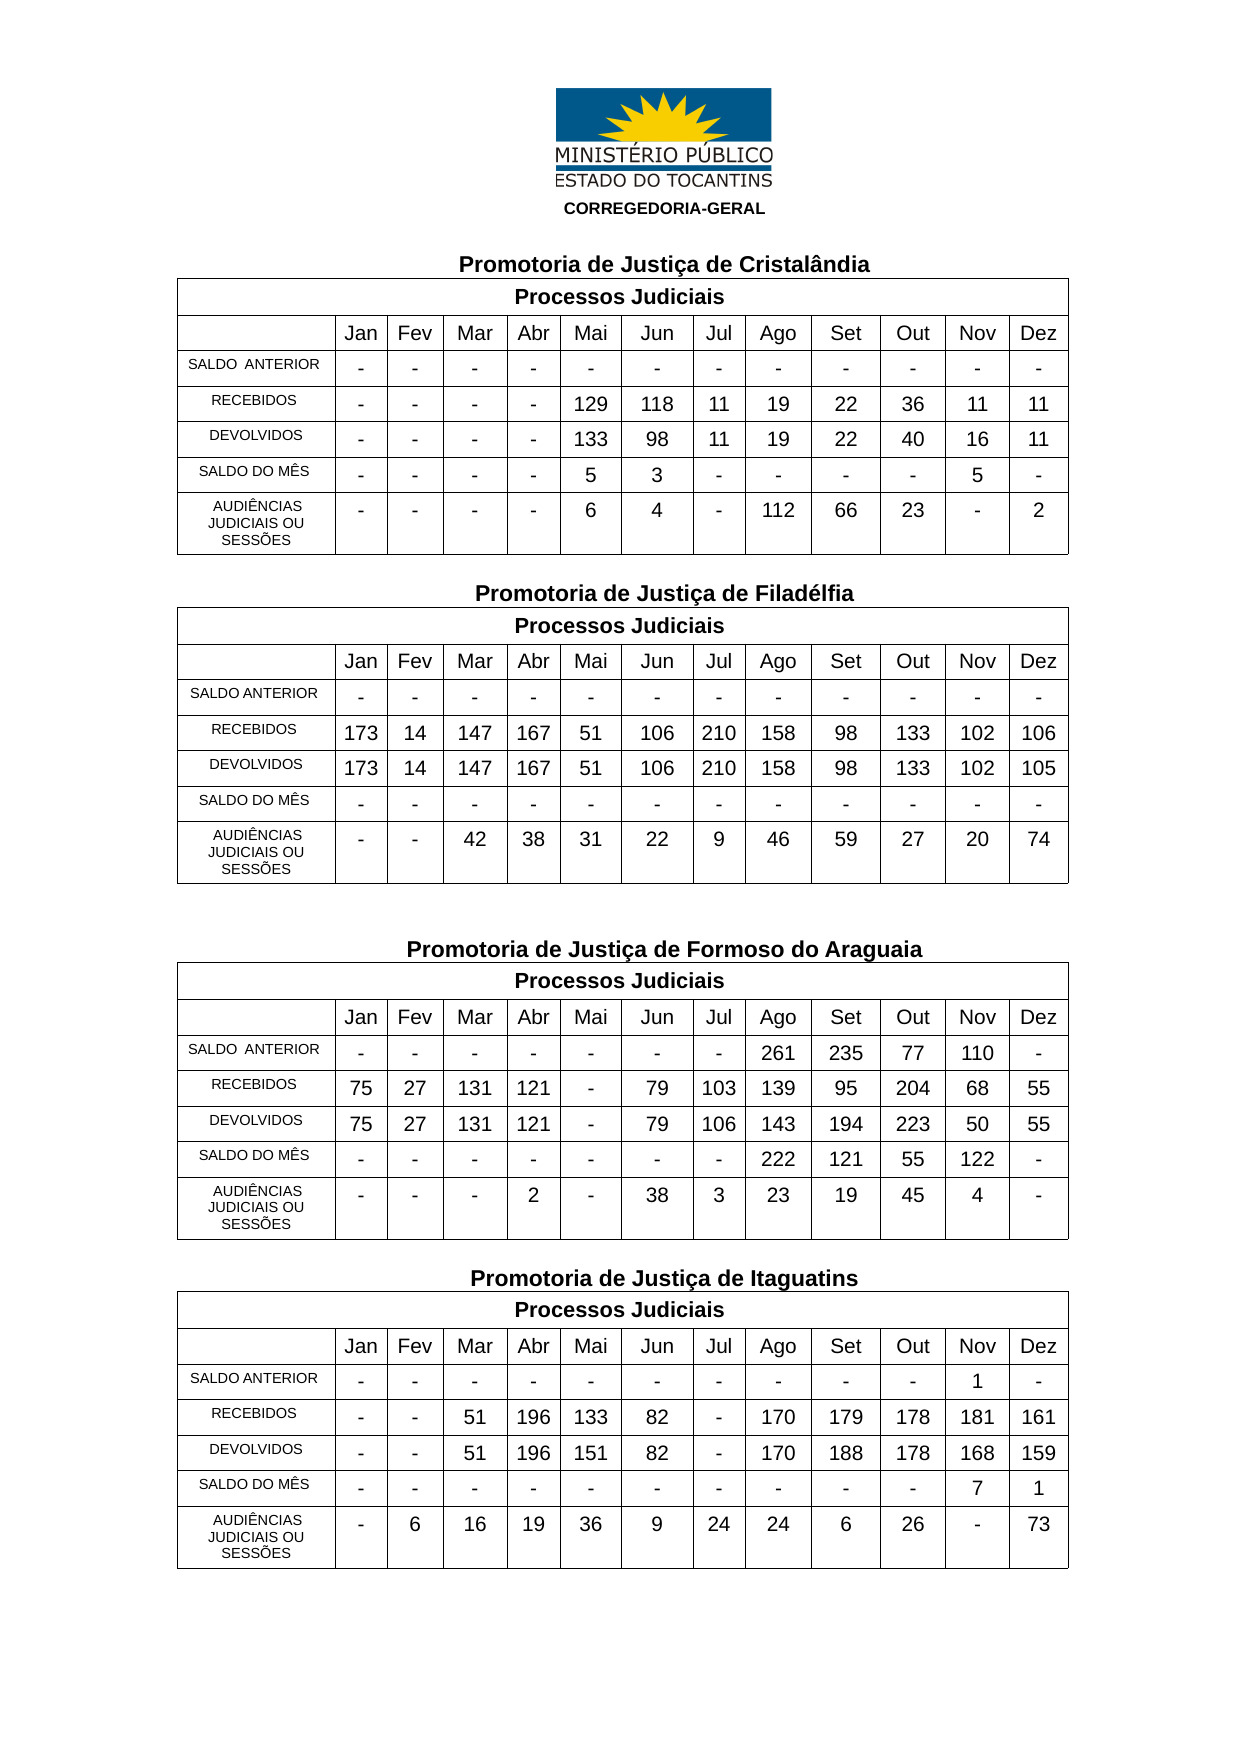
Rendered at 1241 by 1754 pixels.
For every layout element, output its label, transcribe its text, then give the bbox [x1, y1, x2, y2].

table_cell 22 [812, 422, 880, 457]
table_cell 77 [881, 1036, 945, 1070]
table_cell Nov [946, 1329, 1009, 1363]
table_cell 98 [812, 716, 880, 750]
table_header Processos Judiciais [178, 279, 1068, 314]
table_cell 68 [946, 1071, 1009, 1106]
table_cell - [561, 1071, 621, 1106]
table_cell 51 [561, 751, 621, 786]
table_cell 121 [508, 1107, 560, 1141]
table_cell RECEBIDOS [178, 387, 335, 421]
table_cell 173 [336, 751, 387, 786]
table_cell 19 [746, 422, 811, 457]
table_header Processos Judiciais [178, 963, 1068, 999]
table_cell Mai [561, 645, 621, 679]
table_cell 55 [881, 1142, 945, 1177]
table_cell - [694, 1036, 745, 1070]
table_cell 3 [694, 1178, 745, 1238]
table_cell - [336, 1036, 387, 1070]
table_cell - [336, 1436, 387, 1470]
table_cell Abr [508, 1329, 560, 1363]
table_cell - [508, 1142, 560, 1177]
table_cell Mai [561, 1329, 621, 1363]
table_cell 143 [746, 1107, 811, 1141]
table_cell Jul [694, 1000, 745, 1034]
table_cell 27 [388, 1071, 443, 1106]
table_cell 6 [561, 493, 621, 554]
table_cell 102 [946, 716, 1009, 750]
table_cell - [388, 1471, 443, 1506]
table_cell AUDIÊNCIAS JUDICIAIS OU SESSÕES [178, 493, 335, 554]
table_cell 4 [946, 1178, 1009, 1238]
table_cell Set [812, 1329, 880, 1363]
table_cell - [946, 787, 1009, 821]
table_cell - [561, 787, 621, 821]
table_cell 170 [746, 1436, 811, 1470]
table_cell 22 [812, 387, 880, 421]
table_cell 74 [1010, 822, 1068, 883]
table_cell 222 [746, 1142, 811, 1177]
table_cell - [444, 1178, 507, 1238]
table_cell 23 [746, 1178, 811, 1238]
table_cell - [694, 1365, 745, 1399]
table_cell 11 [946, 387, 1009, 421]
table_cell 14 [388, 716, 443, 750]
table_cell 106 [1010, 716, 1068, 750]
table_cell Abr [508, 645, 560, 679]
table_cell 6 [388, 1507, 443, 1567]
table_header Processos Judiciais [178, 1292, 1068, 1328]
table_cell - [746, 458, 811, 492]
table_cell - [622, 1365, 693, 1399]
table_cell - [881, 680, 945, 714]
table_cell 105 [1010, 751, 1068, 786]
table_cell - [336, 1507, 387, 1567]
table_cell 98 [812, 751, 880, 786]
table_cell - [388, 1036, 443, 1070]
subtitle Promotoria de Justiça de Itaguatins [177, 1265, 1152, 1291]
table_cell - [881, 1471, 945, 1506]
table_cell 121 [508, 1071, 560, 1106]
table_cell Jul [694, 316, 745, 350]
table_cell 173 [336, 716, 387, 750]
table_cell 131 [444, 1107, 507, 1141]
table_cell 11 [1010, 422, 1068, 457]
table_cell - [336, 387, 387, 421]
table_cell 170 [746, 1400, 811, 1434]
table_cell - [812, 787, 880, 821]
table_cell Jan [336, 645, 387, 679]
table_cell - [336, 787, 387, 821]
table_cell - [694, 493, 745, 554]
table_cell - [508, 387, 560, 421]
table_cell 95 [812, 1071, 880, 1106]
table_cell 79 [622, 1071, 693, 1106]
table_cell Out [881, 1329, 945, 1363]
table_cell - [881, 458, 945, 492]
table_cell 22 [622, 822, 693, 883]
table_cell 194 [812, 1107, 880, 1141]
table_cell - [508, 493, 560, 554]
table_cell Out [881, 1000, 945, 1034]
table_cell - [746, 351, 811, 386]
table_cell - [561, 1036, 621, 1070]
table_cell 118 [622, 387, 693, 421]
table_cell 98 [622, 422, 693, 457]
table_cell 158 [746, 751, 811, 786]
table_cell 51 [444, 1436, 507, 1470]
table_cell 1 [1010, 1471, 1068, 1506]
table_cell Mar [444, 1329, 507, 1363]
table_cell - [444, 351, 507, 386]
table_cell SALDO DO MÊS [178, 787, 335, 821]
table_header Processos Judiciais [178, 608, 1068, 643]
table_cell 112 [746, 493, 811, 554]
table_cell Jan [336, 1000, 387, 1034]
table_cell - [694, 1400, 745, 1434]
table_cell - [1010, 458, 1068, 492]
table_cell - [1010, 787, 1068, 821]
table_cell 19 [746, 387, 811, 421]
table_cell - [444, 1471, 507, 1506]
table_cell - [388, 1142, 443, 1177]
table_cell 102 [946, 751, 1009, 786]
table_cell - [812, 680, 880, 714]
table_cell Fev [388, 316, 443, 350]
table_cell 73 [1010, 1507, 1068, 1567]
table_cell 122 [946, 1142, 1009, 1177]
table_cell - [946, 1507, 1009, 1567]
table_cell 3 [622, 458, 693, 492]
table_cell 106 [694, 1107, 745, 1141]
table_cell - [561, 1142, 621, 1177]
table_cell 38 [508, 822, 560, 883]
table_cell - [388, 493, 443, 554]
table_cell - [444, 1036, 507, 1070]
table_cell - [508, 351, 560, 386]
table_cell - [694, 458, 745, 492]
table_cell 55 [1010, 1071, 1068, 1106]
table_cell SALDO ANTERIOR [178, 1365, 335, 1399]
table_cell - [336, 351, 387, 386]
table_cell 139 [746, 1071, 811, 1106]
table_cell 9 [694, 822, 745, 883]
table_cell DEVOLVIDOS [178, 422, 335, 457]
table_cell - [561, 351, 621, 386]
table_cell - [388, 787, 443, 821]
table_cell 7 [946, 1471, 1009, 1506]
table_cell 129 [561, 387, 621, 421]
table_cell - [336, 1471, 387, 1506]
table_cell 24 [694, 1507, 745, 1567]
table_cell - [812, 458, 880, 492]
table_cell 103 [694, 1071, 745, 1106]
table_cell - [336, 822, 387, 883]
table_cell - [336, 493, 387, 554]
table_cell - [336, 680, 387, 714]
table_cell 46 [746, 822, 811, 883]
table_cell - [444, 387, 507, 421]
table_cell AUDIÊNCIAS JUDICIAIS OU SESSÕES [178, 1507, 335, 1567]
table_cell 59 [812, 822, 880, 883]
table_cell 9 [622, 1507, 693, 1567]
table_cell Dez [1010, 1329, 1068, 1363]
table_cell - [561, 1178, 621, 1238]
table_cell RECEBIDOS [178, 1071, 335, 1106]
table_cell - [508, 422, 560, 457]
table_cell [178, 1329, 335, 1363]
table_cell 106 [622, 716, 693, 750]
table_cell - [746, 1365, 811, 1399]
table_cell SALDO DO MÊS [178, 1471, 335, 1506]
table_cell - [694, 351, 745, 386]
table_cell Jul [694, 1329, 745, 1363]
table_cell 161 [1010, 1400, 1068, 1434]
table_cell 36 [561, 1507, 621, 1567]
table_cell RECEBIDOS [178, 716, 335, 750]
table_cell 16 [946, 422, 1009, 457]
table_cell - [444, 787, 507, 821]
table_cell 106 [622, 751, 693, 786]
table_cell Jun [622, 1000, 693, 1034]
table_cell 75 [336, 1107, 387, 1141]
table_cell Abr [508, 316, 560, 350]
table_cell - [444, 1365, 507, 1399]
table_cell 196 [508, 1400, 560, 1434]
table_cell 147 [444, 716, 507, 750]
table_cell 204 [881, 1071, 945, 1106]
table_cell SALDO DO MÊS [178, 458, 335, 492]
table_cell 167 [508, 751, 560, 786]
table_cell - [946, 680, 1009, 714]
table_cell 6 [812, 1507, 880, 1567]
table_cell - [561, 1107, 621, 1141]
table_cell Jun [622, 316, 693, 350]
table_cell Ago [746, 645, 811, 679]
table_cell 158 [746, 716, 811, 750]
table_cell Mai [561, 1000, 621, 1034]
table_cell - [746, 787, 811, 821]
table_cell 1 [946, 1365, 1009, 1399]
table_cell 75 [336, 1071, 387, 1106]
table_cell DEVOLVIDOS [178, 751, 335, 786]
table_cell 178 [881, 1400, 945, 1434]
table_cell 66 [812, 493, 880, 554]
table_cell [178, 1000, 335, 1034]
table_cell Dez [1010, 316, 1068, 350]
table_cell SALDO ANTERIOR [178, 351, 335, 386]
table_cell Dez [1010, 645, 1068, 679]
table_cell Jan [336, 1329, 387, 1363]
table_cell - [946, 493, 1009, 554]
table_cell 38 [622, 1178, 693, 1238]
table_cell 40 [881, 422, 945, 457]
table_cell - [388, 680, 443, 714]
table_cell - [444, 680, 507, 714]
table_cell 27 [388, 1107, 443, 1141]
table_cell 261 [746, 1036, 811, 1070]
table_cell Nov [946, 645, 1009, 679]
table_cell 235 [812, 1036, 880, 1070]
table_cell - [622, 1471, 693, 1506]
table_cell - [1010, 680, 1068, 714]
table_cell 5 [561, 458, 621, 492]
table_cell - [812, 351, 880, 386]
table_cell - [508, 1036, 560, 1070]
table_cell Nov [946, 1000, 1009, 1034]
table_cell - [694, 680, 745, 714]
table_cell - [444, 458, 507, 492]
table_cell - [508, 1471, 560, 1506]
table_cell Mar [444, 316, 507, 350]
table_cell 27 [881, 822, 945, 883]
table_cell 19 [812, 1178, 880, 1238]
table_cell 167 [508, 716, 560, 750]
table_cell - [388, 1436, 443, 1470]
table_cell 42 [444, 822, 507, 883]
table_cell - [388, 1400, 443, 1434]
table_cell - [508, 1365, 560, 1399]
subtitle Promotoria de Justiça de Filadélfia [177, 580, 1152, 607]
table_cell Dez [1010, 1000, 1068, 1034]
table_cell - [622, 1142, 693, 1177]
table_cell 147 [444, 751, 507, 786]
table_cell - [508, 787, 560, 821]
table_cell Jan [336, 316, 387, 350]
table_cell 51 [561, 716, 621, 750]
table_cell Fev [388, 645, 443, 679]
table_cell - [508, 680, 560, 714]
table_cell 31 [561, 822, 621, 883]
table_cell - [444, 422, 507, 457]
table_cell 19 [508, 1507, 560, 1567]
table_cell DEVOLVIDOS [178, 1107, 335, 1141]
table_cell - [1010, 1142, 1068, 1177]
table_cell - [881, 351, 945, 386]
table_cell SALDO ANTERIOR [178, 1036, 335, 1070]
table_cell Nov [946, 316, 1009, 350]
table_cell Abr [508, 1000, 560, 1034]
table_cell - [561, 1365, 621, 1399]
table_cell Fev [388, 1329, 443, 1363]
table_cell - [336, 458, 387, 492]
table_cell 14 [388, 751, 443, 786]
table_cell - [946, 351, 1009, 386]
table_cell 51 [444, 1400, 507, 1434]
table_cell 159 [1010, 1436, 1068, 1470]
table_cell - [694, 1436, 745, 1470]
table_cell Jun [622, 645, 693, 679]
table_cell 55 [1010, 1107, 1068, 1141]
table_cell DEVOLVIDOS [178, 1436, 335, 1470]
table_cell Mar [444, 645, 507, 679]
table_cell - [1010, 1365, 1068, 1399]
table_cell 16 [444, 1507, 507, 1567]
table_cell - [444, 493, 507, 554]
table_cell Fev [388, 1000, 443, 1034]
table_cell Set [812, 316, 880, 350]
table_cell 133 [561, 422, 621, 457]
table_cell - [336, 1178, 387, 1238]
table_cell 11 [694, 387, 745, 421]
table_cell Ago [746, 316, 811, 350]
table_cell 188 [812, 1436, 880, 1470]
table_cell 151 [561, 1436, 621, 1470]
table_cell - [388, 422, 443, 457]
table_cell - [388, 458, 443, 492]
picture [556, 88, 773, 187]
table_cell - [1010, 1178, 1068, 1238]
table_cell 133 [881, 716, 945, 750]
table_cell SALDO DO MÊS [178, 1142, 335, 1177]
table_cell 82 [622, 1436, 693, 1470]
table_cell 2 [1010, 493, 1068, 554]
table_cell 45 [881, 1178, 945, 1238]
table_cell 178 [881, 1436, 945, 1470]
table_cell 50 [946, 1107, 1009, 1141]
table_cell SALDO ANTERIOR [178, 680, 335, 714]
subtitle Promotoria de Justiça de Cristalândia [177, 251, 1152, 278]
table_cell 133 [561, 1400, 621, 1434]
table_cell RECEBIDOS [178, 1400, 335, 1434]
subtitle Promotoria de Justiça de Formoso do Araguaia [177, 936, 1152, 962]
table_cell 79 [622, 1107, 693, 1141]
table_cell - [746, 1471, 811, 1506]
table_cell - [444, 1142, 507, 1177]
table_cell 131 [444, 1071, 507, 1106]
table_cell - [694, 1471, 745, 1506]
table_cell 5 [946, 458, 1009, 492]
table_cell AUDIÊNCIAS JUDICIAIS OU SESSÕES [178, 1178, 335, 1238]
table_cell 11 [694, 422, 745, 457]
table_cell 121 [812, 1142, 880, 1177]
table_cell AUDIÊNCIAS JUDICIAIS OU SESSÕES [178, 822, 335, 883]
table_cell 36 [881, 387, 945, 421]
table_cell - [336, 422, 387, 457]
table_cell - [812, 1471, 880, 1506]
table_cell - [561, 680, 621, 714]
table_cell - [694, 787, 745, 821]
table_cell 23 [881, 493, 945, 554]
table_cell - [508, 458, 560, 492]
table_cell 133 [881, 751, 945, 786]
table_cell - [1010, 351, 1068, 386]
table_cell [178, 316, 335, 350]
table_cell 82 [622, 1400, 693, 1434]
table_cell 20 [946, 822, 1009, 883]
table_cell - [561, 1471, 621, 1506]
table_cell - [388, 1365, 443, 1399]
table_cell 4 [622, 493, 693, 554]
table_cell Ago [746, 1329, 811, 1363]
table_cell Jul [694, 645, 745, 679]
table_cell - [881, 787, 945, 821]
table_cell 210 [694, 716, 745, 750]
table_cell - [336, 1142, 387, 1177]
table_cell [178, 645, 335, 679]
table_cell 179 [812, 1400, 880, 1434]
table_cell - [622, 680, 693, 714]
table_cell Ago [746, 1000, 811, 1034]
table_cell Mai [561, 316, 621, 350]
table_cell - [746, 680, 811, 714]
table_cell - [388, 822, 443, 883]
table_cell 196 [508, 1436, 560, 1470]
table_cell 24 [746, 1507, 811, 1567]
table_cell Set [812, 645, 880, 679]
table_cell - [336, 1365, 387, 1399]
table_cell 223 [881, 1107, 945, 1141]
table_cell Mar [444, 1000, 507, 1034]
table_cell 181 [946, 1400, 1009, 1434]
table_cell - [694, 1142, 745, 1177]
table_cell - [388, 1178, 443, 1238]
table_cell - [812, 1365, 880, 1399]
table_cell - [388, 387, 443, 421]
table_cell 168 [946, 1436, 1009, 1470]
table_cell 26 [881, 1507, 945, 1567]
table_cell - [622, 1036, 693, 1070]
table_cell - [388, 351, 443, 386]
table_cell - [622, 787, 693, 821]
table_cell 210 [694, 751, 745, 786]
table_cell - [336, 1400, 387, 1434]
table_cell 2 [508, 1178, 560, 1238]
table_cell 11 [1010, 387, 1068, 421]
table_cell Jun [622, 1329, 693, 1363]
table_cell - [1010, 1036, 1068, 1070]
table_cell - [881, 1365, 945, 1399]
table_cell Out [881, 316, 945, 350]
table_cell 110 [946, 1036, 1009, 1070]
table_cell Set [812, 1000, 880, 1034]
table_cell - [622, 351, 693, 386]
table_cell Out [881, 645, 945, 679]
